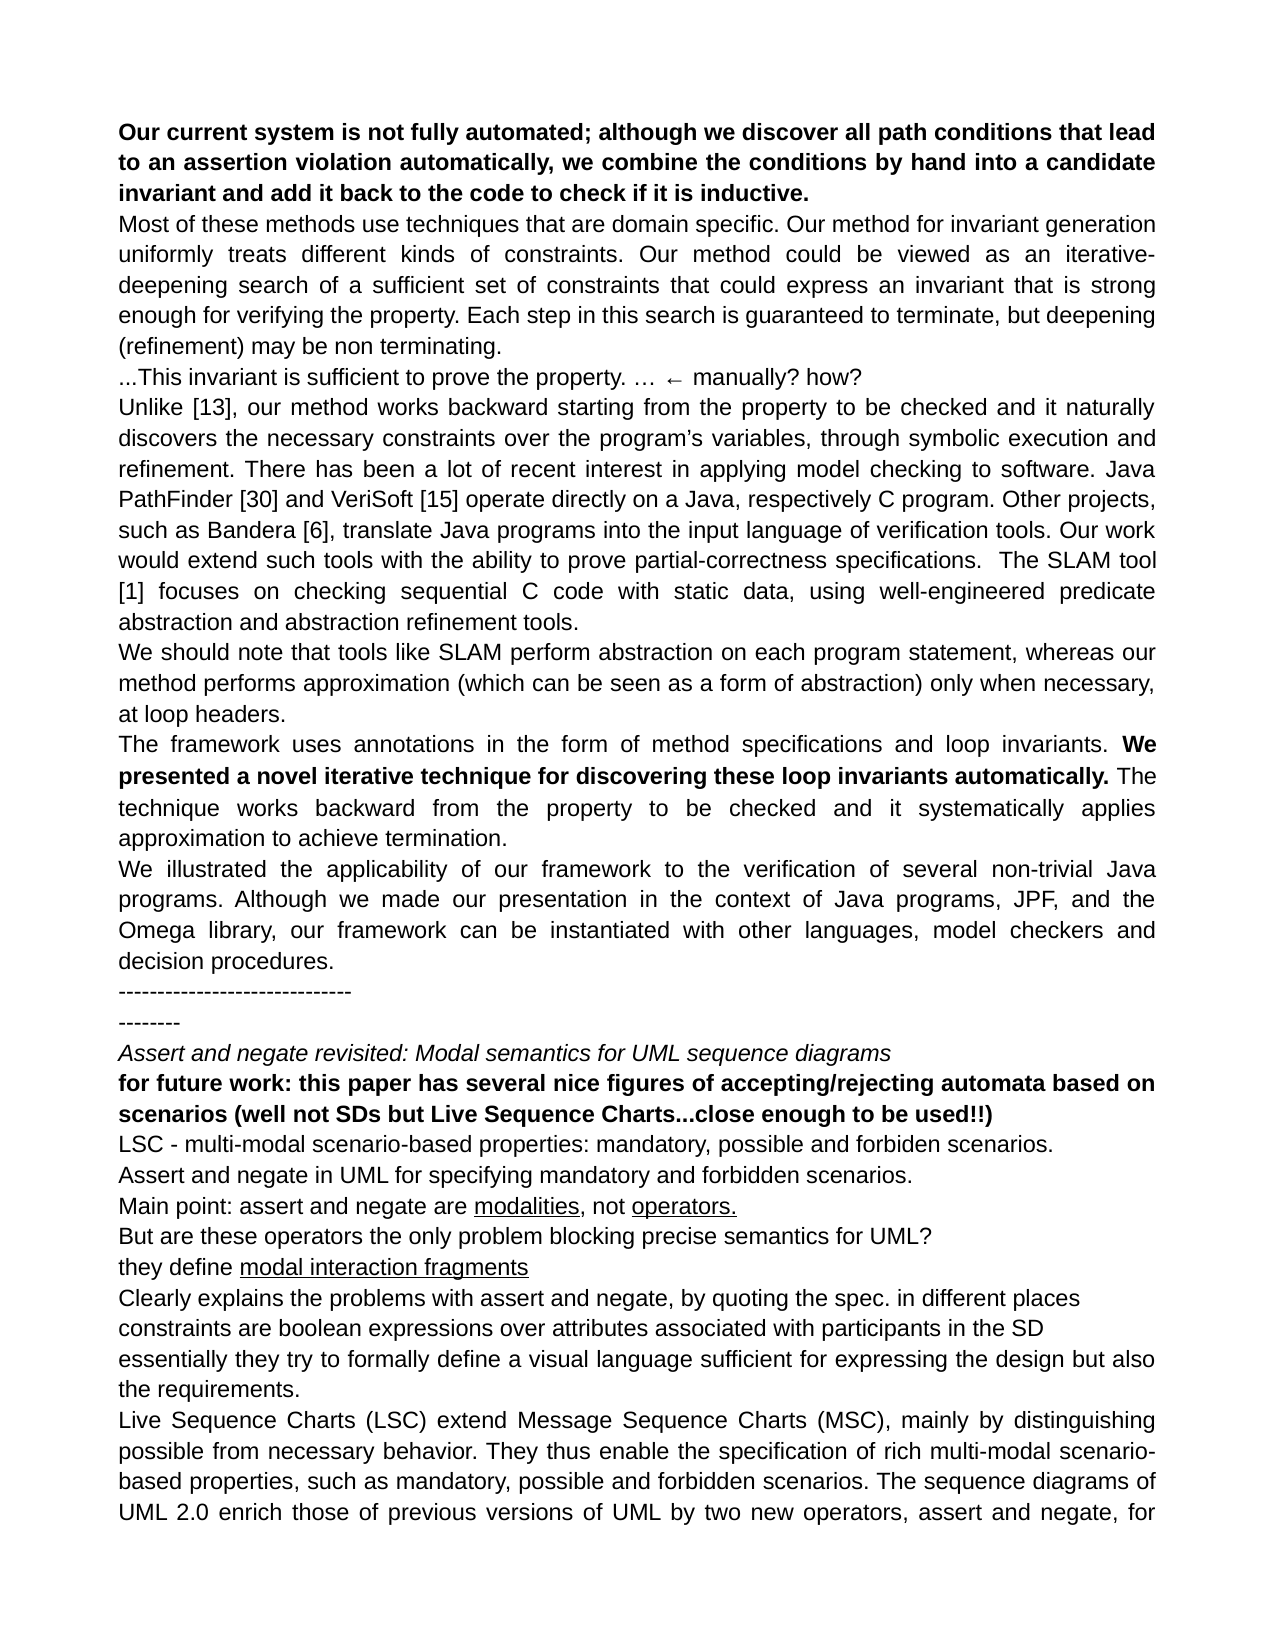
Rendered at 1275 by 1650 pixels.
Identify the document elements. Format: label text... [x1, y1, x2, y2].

text Live Sequence Charts (LSC) extend Message Sequence Charts (MSC), mainly by distinguishing possible from necessary behavior. They thus enable the specification of rich multi-modal scenario-based properties, such as mandatory, possible and forbidden scenarios. The sequence diagrams of UML 2.0 enrich those of previous versions of UML by two new operators, assert and negate, for [118, 1406, 1157, 1525]
text -------- [118, 1008, 1157, 1035]
text ...This invariant is sufficient to prove the property. … ← manually? how? [118, 363, 1157, 390]
text Unlike [13], our method works backward starting from the property to be checked and it naturally discovers the necessary constraints over the program’s variables, through symbolic execution and refinement. There has been a lot of recent interest in applying model checking to software. Java PathFinder [30] and VeriSoft [15] operate directly on a Java, respectively C program. Other projects, such as Bandera [6], translate Java programs into the input language of verification tools. Our work would extend such tools with the ability to prove partial-correctness specifications. The SLAM tool [1] focuses on checking sequential C code with static data, using well-engineered predicate abstraction and abstraction refinement tools. [118, 394, 1157, 635]
text constraints are boolean expressions over attributes associated with participants in the SD [118, 1314, 1157, 1341]
text Assert and negate in UML for specifying mandatory and forbidden scenarios. [118, 1161, 1157, 1188]
text Our current system is not fully automated; although we discover all path conditions that lead to an assertion violation automatically, we combine the conditions by hand into a candidate invariant and add it back to the code to check if it is inductive. [118, 118, 1157, 206]
text Assert and negate revisited: Modal semantics for UML sequence diagrams [118, 1039, 1157, 1066]
text for future work: this paper has several nice figures of accepting/rejecting automata based on scenarios (well not SDs but Live Sequence Charts...close enough to be used!!) [118, 1069, 1157, 1127]
text they define modal interaction fragments [118, 1253, 1157, 1280]
text Most of these methods use techniques that are domain specific. Our method for invariant generation uniformly treats different kinds of constraints. Our method could be viewed as an iterative-deepening search of a sufficient set of constraints that could express an invariant that is strong enough for verifying the property. Each step in this search is guaranteed to terminate, but deepening (refinement) may be non terminating. [118, 210, 1157, 359]
text We should note that tools like SLAM perform abstraction on each program statement, whereas our method performs approximation (which can be seen as a form of abstraction) only when necessary, at loop headers. [118, 639, 1157, 727]
text We illustrated the applicability of our framework to the verification of several non-trivial Java programs. Although we made our presentation in the context of Java programs, JPF, and the Omega library, our framework can be instantiated with other languages, model checkers and decision procedures. [118, 855, 1157, 974]
text essentially they try to formally define a visual language sufficient for expressing the design but also the requirements. [118, 1345, 1157, 1403]
text ------------------------------ [118, 978, 1157, 1004]
text The framework uses annotations in the form of method specifications and loop invariants. We presented a novel iterative technique for discovering these loop invariants automatically. The technique works backward from the property to be checked and it systematically applies approximation to achieve termination. [118, 731, 1157, 851]
text Main point: assert and negate are modalities, not operators. [118, 1192, 1157, 1219]
text But are these operators the only problem blocking precise semantics for UML? [118, 1223, 1157, 1249]
text LSC - multi-modal scenario-based properties: mandatory, possible and forbiden scenarios. [118, 1131, 1157, 1158]
text Clearly explains the problems with assert and negate, by quoting the spec. in different places [118, 1284, 1157, 1311]
